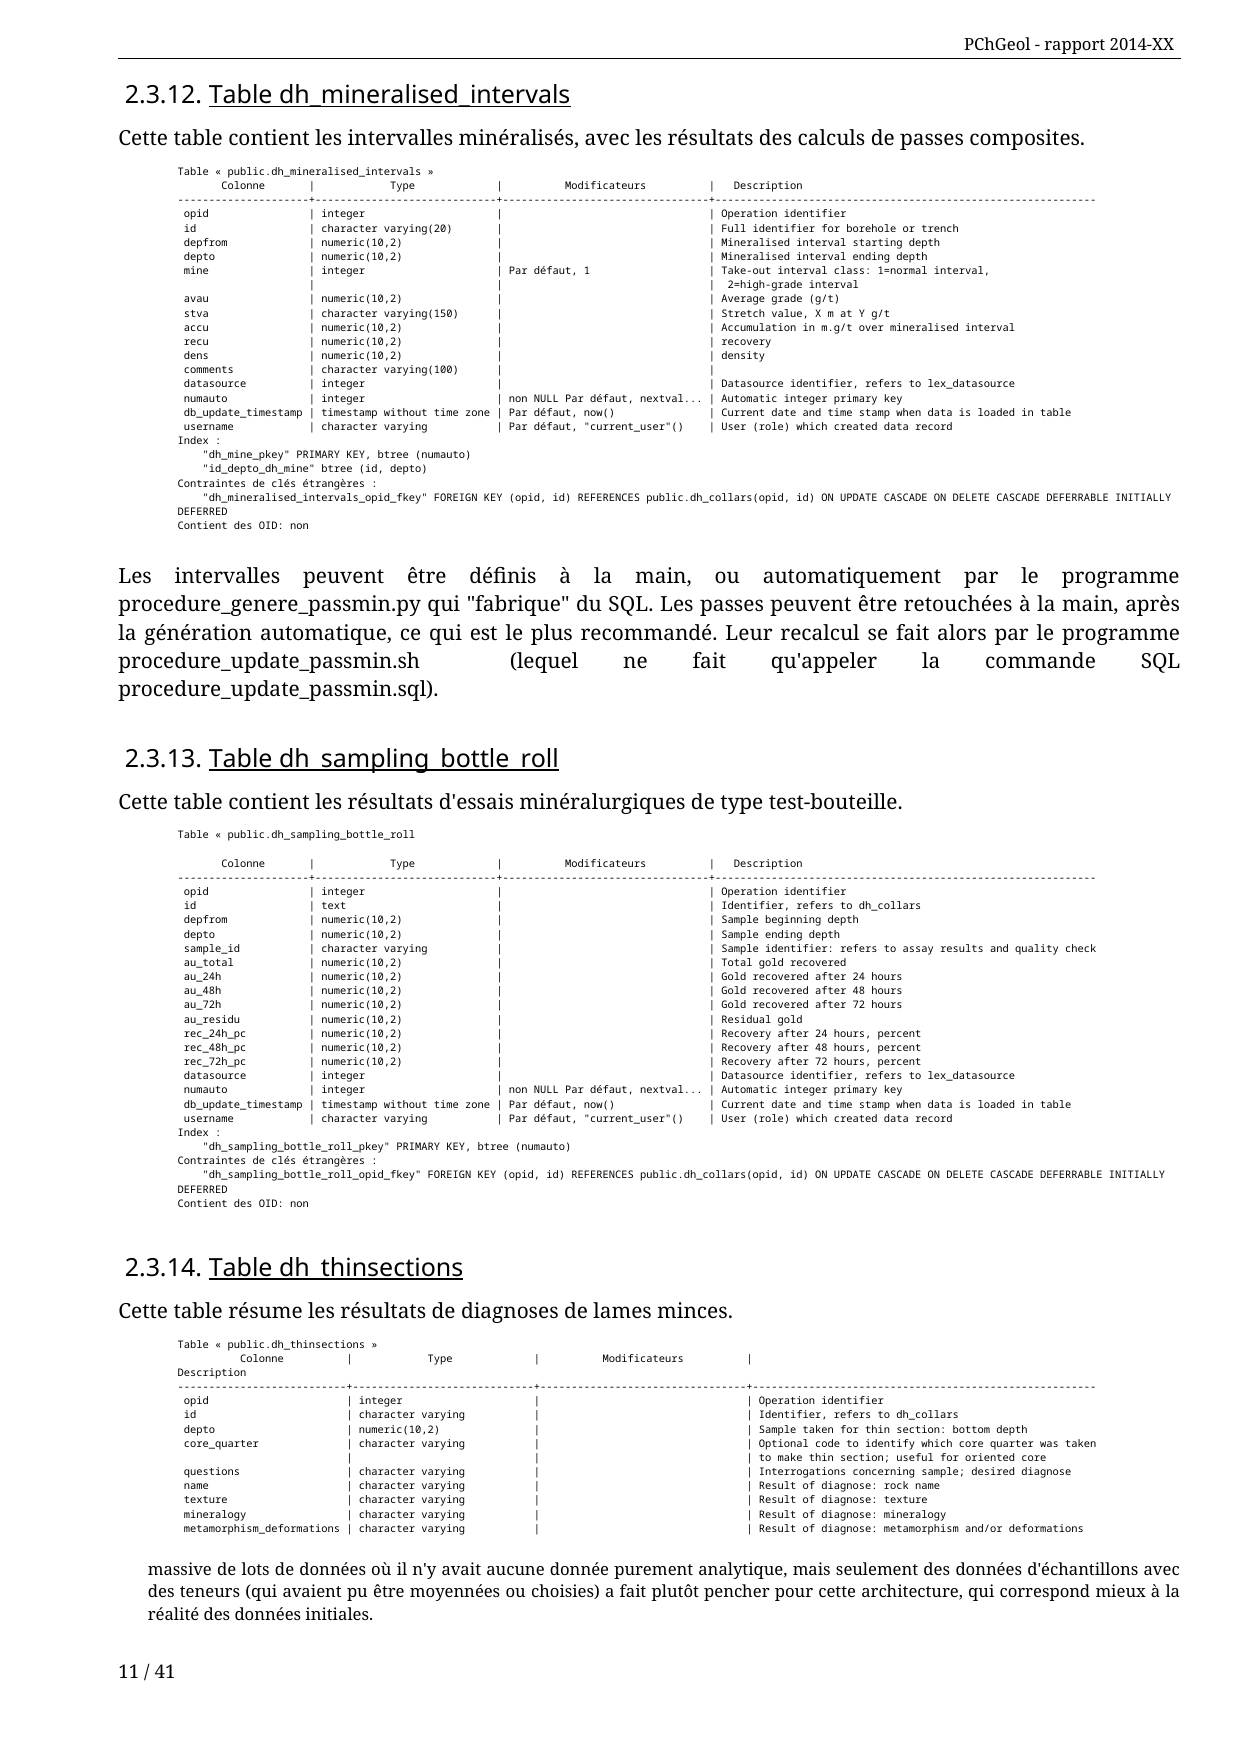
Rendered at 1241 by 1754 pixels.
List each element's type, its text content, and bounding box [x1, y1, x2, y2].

text dens | numeric(10,2) | | density [177, 348, 1181, 362]
text "id_depto_dh_mine" btree (id, depto) [177, 462, 1181, 476]
text opid | integer | | Operation identifier [177, 1393, 1181, 1408]
text comments | character varying(100) | | [177, 362, 1181, 377]
text recu | numeric(10,2) | | recovery [177, 334, 1181, 348]
text ---------------------+-----------------------------+---------------------------------+------------------------------------------------------------- [177, 192, 1181, 207]
text avau | numeric(10,2) | | Average grade (g/t) [177, 292, 1181, 306]
subtitle Table dh_mineralised_intervals [118, 77, 1181, 111]
text id | character varying | | Identifier, refers to dh_collars [177, 1408, 1181, 1422]
text opid | integer | | Operation identifier [177, 884, 1181, 899]
text Description [177, 1365, 1181, 1379]
text depfrom | numeric(10,2) | | Sample beginning depth [177, 913, 1181, 927]
text Contraintes de clés étrangères : [177, 1154, 1181, 1168]
subtitle Table dh_thinsections [118, 1249, 1181, 1283]
text Contraintes de clés étrangères : [177, 476, 1181, 490]
text depto | numeric(10,2) | | Sample taken for thin section: bottom depth [177, 1422, 1181, 1436]
text | | | 2=high-grade interval [177, 277, 1181, 292]
text username | character varying | Par défaut, "current_user"() | User (role) which created data record [177, 419, 1181, 433]
text Colonne | Type | Modificateurs | Description [177, 178, 1181, 192]
text depto | numeric(10,2) | | Sample ending depth [177, 927, 1181, 941]
text questions | character varying | | Interrogations concerning sample; desired diagnose [177, 1464, 1181, 1478]
text numauto | integer | non NULL Par défaut, nextval... | Automatic integer primary key [177, 391, 1181, 405]
text rec_48h_pc | numeric(10,2) | | Recovery after 48 hours, percent [177, 1040, 1181, 1054]
text Contient des OID: non [177, 1196, 1181, 1210]
text depto | numeric(10,2) | | Mineralised interval ending depth [177, 249, 1181, 263]
text core_quarter | character varying | | Optional code to identify which core quarter was taken [177, 1436, 1181, 1450]
text Cette table contient les résultats d'essais minéralurgiques de type test-bouteille. [118, 787, 1181, 815]
text rec_72h_pc | numeric(10,2) | | Recovery after 72 hours, percent [177, 1054, 1181, 1069]
text au_24h | numeric(10,2) | | Gold recovered after 24 hours [177, 969, 1181, 984]
text Table « public.dh_sampling_bottle_roll [177, 828, 1181, 842]
text Table « public.dh_thinsections » [177, 1337, 1181, 1351]
text "dh_mine_pkey" PRIMARY KEY, btree (numauto) [177, 447, 1181, 462]
text sample_id | character varying | | Sample identifier: refers to assay results and quality check [177, 941, 1181, 955]
text massive de lots de données où il n'y avait aucune donnée purement analytique, mais seulement des données d'échantillons avec des teneurs (qui avaient pu être moyennées ou choisies) a fait plutôt pencher pour cette architecture, qui correspond mieux à la réalité des données initiales. [118, 1557, 1181, 1625]
text mine | integer | Par défaut, 1 | Take-out interval class: 1=normal interval, [177, 263, 1181, 277]
text au_residu | numeric(10,2) | | Residual gold [177, 1012, 1181, 1026]
text Colonne | Type | Modificateurs | Description [177, 856, 1181, 870]
text depfrom | numeric(10,2) | | Mineralised interval starting depth [177, 235, 1181, 249]
text name | character varying | | Result of diagnose: rock name [177, 1478, 1181, 1493]
text mineralogy | character varying | | Result of diagnose: mineralogy [177, 1507, 1181, 1521]
text au_72h | numeric(10,2) | | Gold recovered after 72 hours [177, 998, 1181, 1012]
text rec_24h_pc | numeric(10,2) | | Recovery after 24 hours, percent [177, 1026, 1181, 1040]
text username | character varying | Par défaut, "current_user"() | User (role) which created data record [177, 1111, 1181, 1125]
text Colonne | Type | Modificateurs | [177, 1351, 1181, 1365]
subtitle Table dh_sampling_bottle_roll [118, 740, 1181, 774]
text "dh_sampling_bottle_roll_pkey" PRIMARY KEY, btree (numauto) [177, 1139, 1181, 1154]
text au_48h | numeric(10,2) | | Gold recovered after 48 hours [177, 984, 1181, 998]
text Les intervalles peuvent être définis à la main, ou automatiquement par le programme procedure_genere_passmin.py qui "fabrique" du SQL. Les passes peuvent être retouchées à la main, après la génération automatique, ce qui est le plus recommandé. Leur recalcul se fait alors par le programme procedure_update_passmin.sh (lequel ne fait qu'appeler la commande SQL procedure_update_passmin.sql). [118, 561, 1181, 703]
text metamorphism_deformations | character varying | | Result of diagnose: metamorphism and/or deformations [177, 1521, 1181, 1535]
text id | character varying(20) | | Full identifier for borehole or trench [177, 221, 1181, 235]
text ---------------------------+-----------------------------+---------------------------------+------------------------------------------------------- [177, 1379, 1181, 1393]
text au_total | numeric(10,2) | | Total gold recovered [177, 955, 1181, 969]
text Contient des OID: non [177, 518, 1181, 532]
text db_update_timestamp | timestamp without time zone | Par défaut, now() | Current date and time stamp when data is loaded in table [177, 1097, 1181, 1111]
text Cette table contient les intervalles minéralisés, avec les résultats des calculs de passes composites. [118, 123, 1181, 152]
text stva | character varying(150) | | Stretch value, X m at Y g/t [177, 306, 1181, 320]
text Index : [177, 1125, 1181, 1139]
text Index : [177, 433, 1181, 447]
text Cette table résume les résultats de diagnoses de lames minces. [118, 1296, 1181, 1324]
text accu | numeric(10,2) | | Accumulation in m.g/t over mineralised interval [177, 320, 1181, 334]
text datasource | integer | | Datasource identifier, refers to lex_datasource [177, 377, 1181, 391]
text opid | integer | | Operation identifier [177, 207, 1181, 221]
text db_update_timestamp | timestamp without time zone | Par défaut, now() | Current date and time stamp when data is loaded in table [177, 405, 1181, 419]
text Table « public.dh_mineralised_intervals » [177, 164, 1181, 178]
text | | | to make thin section; useful for oriented core [177, 1450, 1181, 1464]
text numauto | integer | non NULL Par défaut, nextval... | Automatic integer primary key [177, 1083, 1181, 1097]
text "dh_sampling_bottle_roll_opid_fkey" FOREIGN KEY (opid, id) REFERENCES public.dh_collars(opid, id) ON UPDATE CASCADE ON DELETE CASCADE DEFERRABLE INITIALLY DEFERRED [177, 1168, 1181, 1196]
text texture | character varying | | Result of diagnose: texture [177, 1493, 1181, 1507]
text "dh_mineralised_intervals_opid_fkey" FOREIGN KEY (opid, id) REFERENCES public.dh_collars(opid, id) ON UPDATE CASCADE ON DELETE CASCADE DEFERRABLE INITIALLY DEFERRED [177, 490, 1181, 518]
text id | text | | Identifier, refers to dh_collars [177, 899, 1181, 913]
text datasource | integer | | Datasource identifier, refers to lex_datasource [177, 1069, 1181, 1083]
text ---------------------+-----------------------------+---------------------------------+------------------------------------------------------------- [177, 870, 1181, 884]
